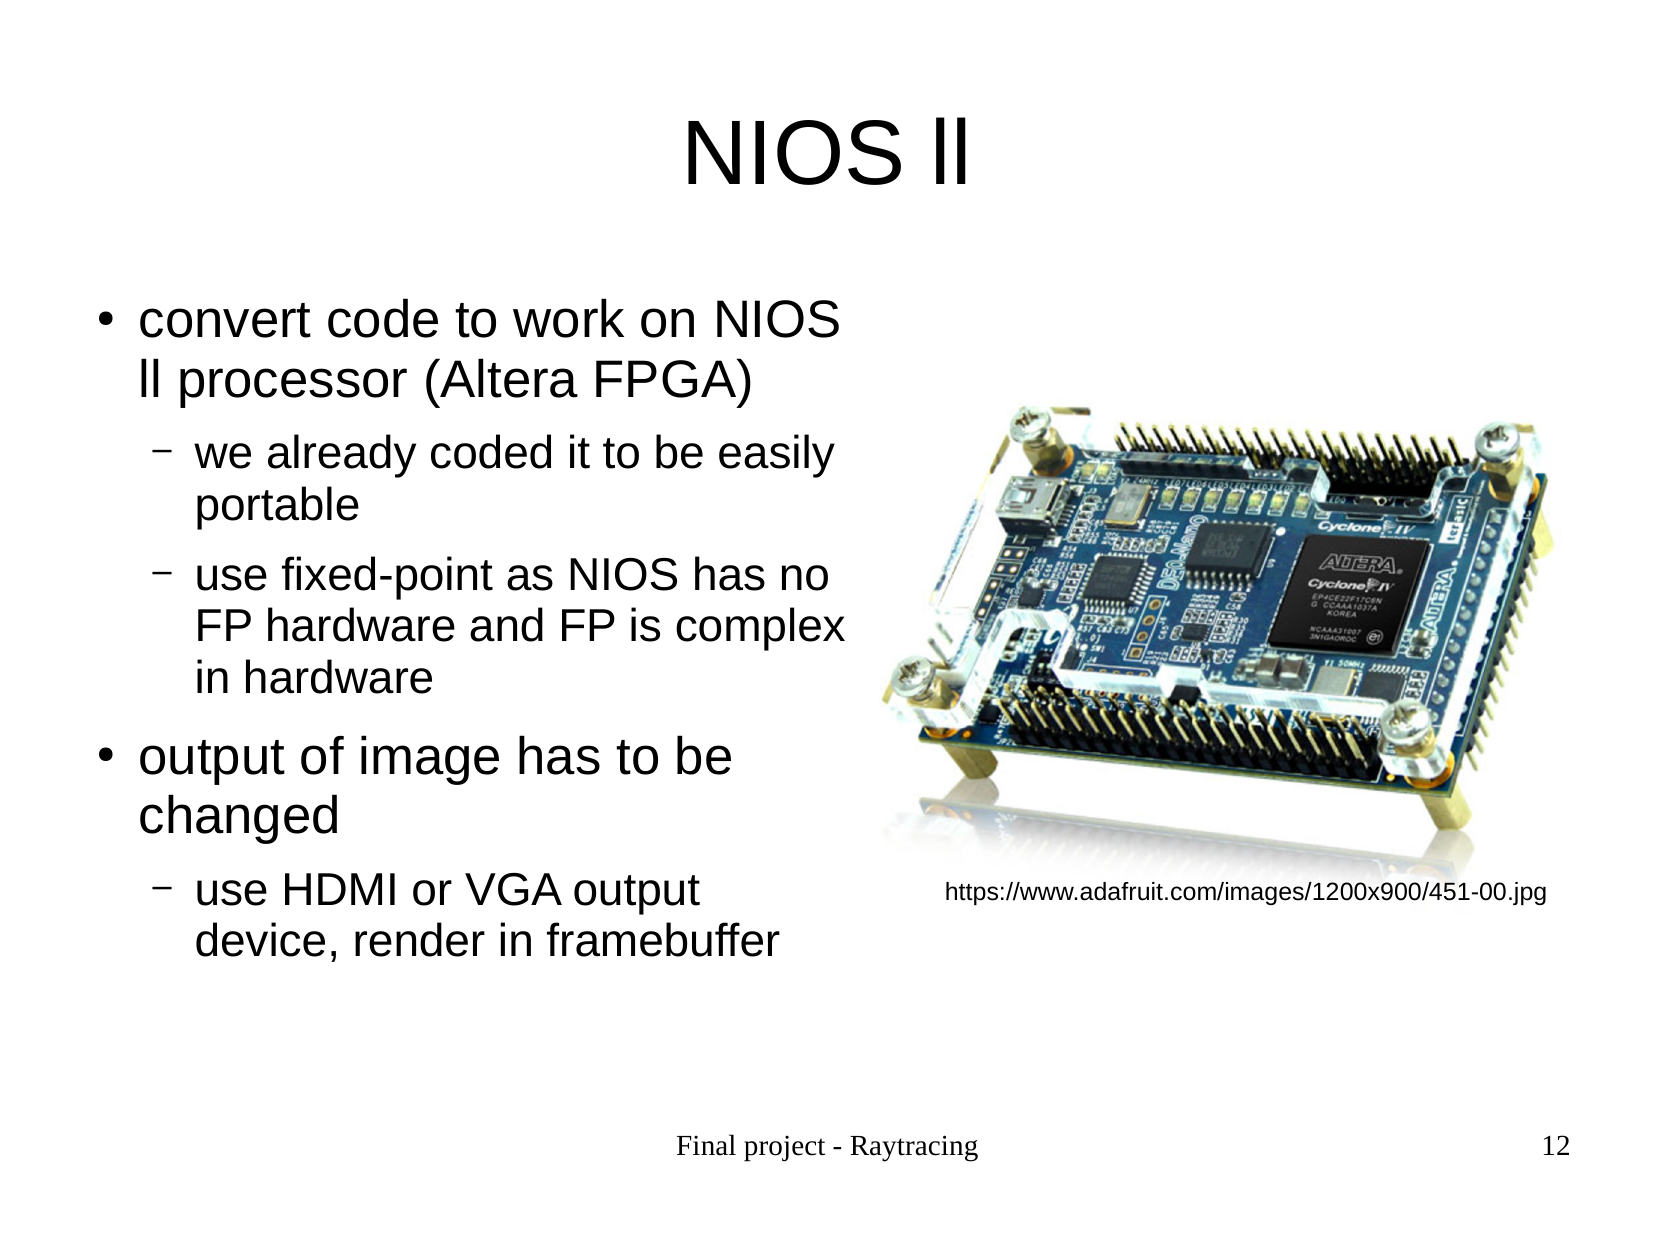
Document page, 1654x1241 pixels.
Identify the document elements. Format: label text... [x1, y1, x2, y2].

picture [863, 388, 1584, 929]
title NIOS ll [82, 49, 1571, 257]
list convert code to work on NIOS ll processor (Altera FPGA) we already coded it to be easily portable use fixed-point as NIOS has no FP hardware and FP is complex in hardware output of image has to be changed use HDMI or VGA output device, render in framebuffer [82, 290, 856, 1010]
text_box https://www.adafruit.com/images/1200x900/451-00.jpg [930, 870, 1576, 929]
